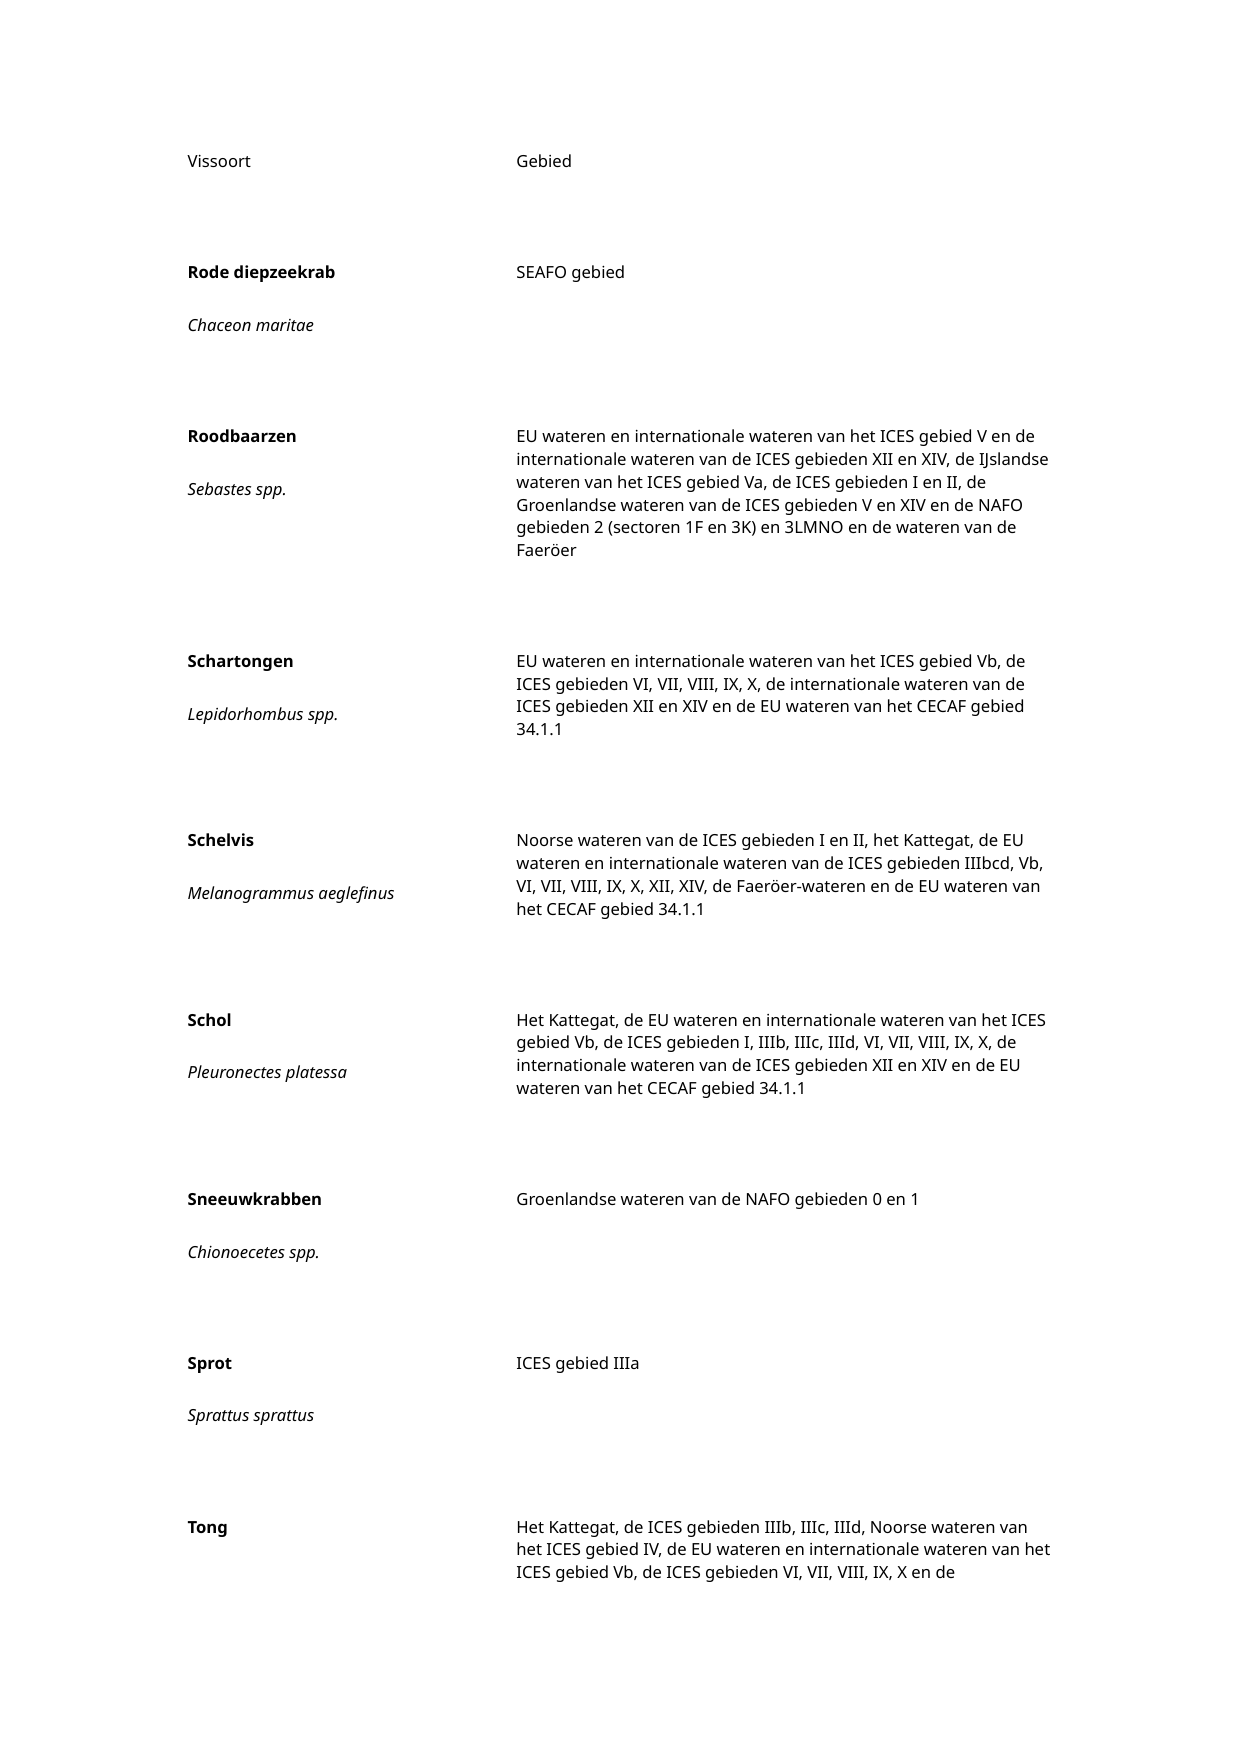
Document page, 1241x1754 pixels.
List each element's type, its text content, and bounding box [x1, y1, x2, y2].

table_cell EU wateren en internationale wateren van het ICES gebied V en de internationale wateren van de ICES gebieden XII en XIV, de IJslandse wateren van het ICES gebied Va, de ICES gebieden I en II, de Groenlandse wateren van de ICES gebieden V en XIV en de NAFO gebieden 2 (sectoren 1F en 3K) en 3LMNO en de wateren van de Faeröer [516, 425, 1053, 591]
table_cell Sprot Sprattus sprattus [188, 1351, 516, 1457]
table_cell [188, 771, 516, 829]
table_cell [188, 1293, 516, 1351]
table_cell [188, 367, 516, 425]
table_cell Rode diepzeekrab Chaceon maritae [188, 261, 516, 367]
table_cell [516, 203, 1053, 261]
table_cell EU wateren en internationale wateren van het ICES gebied Vb, de ICES gebieden VI, VII, VIII, IX, X, de internationale wateren van de ICES gebieden XII en XIV en de EU wateren van het CECAF gebied 34.1.1 [516, 650, 1053, 771]
table_cell [188, 950, 516, 1008]
table_cell Noorse wateren van de ICES gebieden I en II, het Kattegat, de EU wateren en internationale wateren van de ICES gebieden IIIbcd, Vb, VI, VII, VIII, IX, X, XII, XIV, de Faeröer-wateren en de EU wateren van het CECAF gebied 34.1.1 [516, 829, 1053, 950]
table_cell [516, 771, 1053, 829]
table_cell [188, 1457, 516, 1515]
table_cell [188, 203, 516, 261]
table_header Gebied [516, 150, 1053, 203]
table_cell Sneeuwkrabben Chionoecetes spp. [188, 1188, 516, 1293]
table_cell [516, 1457, 1053, 1515]
table_cell [516, 1129, 1053, 1187]
table_cell Schol Pleuronectes platessa [188, 1008, 516, 1129]
table_cell [516, 591, 1053, 650]
table_cell [188, 1129, 516, 1187]
table_cell Schartongen Lepidorhombus spp. [188, 650, 516, 771]
table_cell Schelvis Melanogrammus aeglefinus [188, 829, 516, 950]
table_cell ICES gebied IIIa [516, 1351, 1053, 1457]
table_cell [516, 367, 1053, 425]
table_cell [516, 1293, 1053, 1351]
table_header Vissoort [188, 150, 516, 203]
table_cell [516, 950, 1053, 1008]
table_cell Tong [188, 1515, 516, 1583]
table_cell Groenlandse wateren van de NAFO gebieden 0 en 1 [516, 1188, 1053, 1293]
table_cell SEAFO gebied [516, 261, 1053, 367]
table_cell [188, 591, 516, 650]
table_cell Het Kattegat, de ICES gebieden IIIb, IIIc, IIId, Noorse wateren van het ICES gebied IV, de EU wateren en internationale wateren van het ICES gebied Vb, de ICES gebieden VI, VII, VIII, IX, X en de [516, 1515, 1053, 1583]
table_cell Roodbaarzen Sebastes spp. [188, 425, 516, 591]
table_cell Het Kattegat, de EU wateren en internationale wateren van het ICES gebied Vb, de ICES gebieden I, IIIb, IIIc, IIId, VI, VII, VIII, IX, X, de internationale wateren van de ICES gebieden XII en XIV en de EU wateren van het CECAF gebied 34.1.1 [516, 1008, 1053, 1129]
